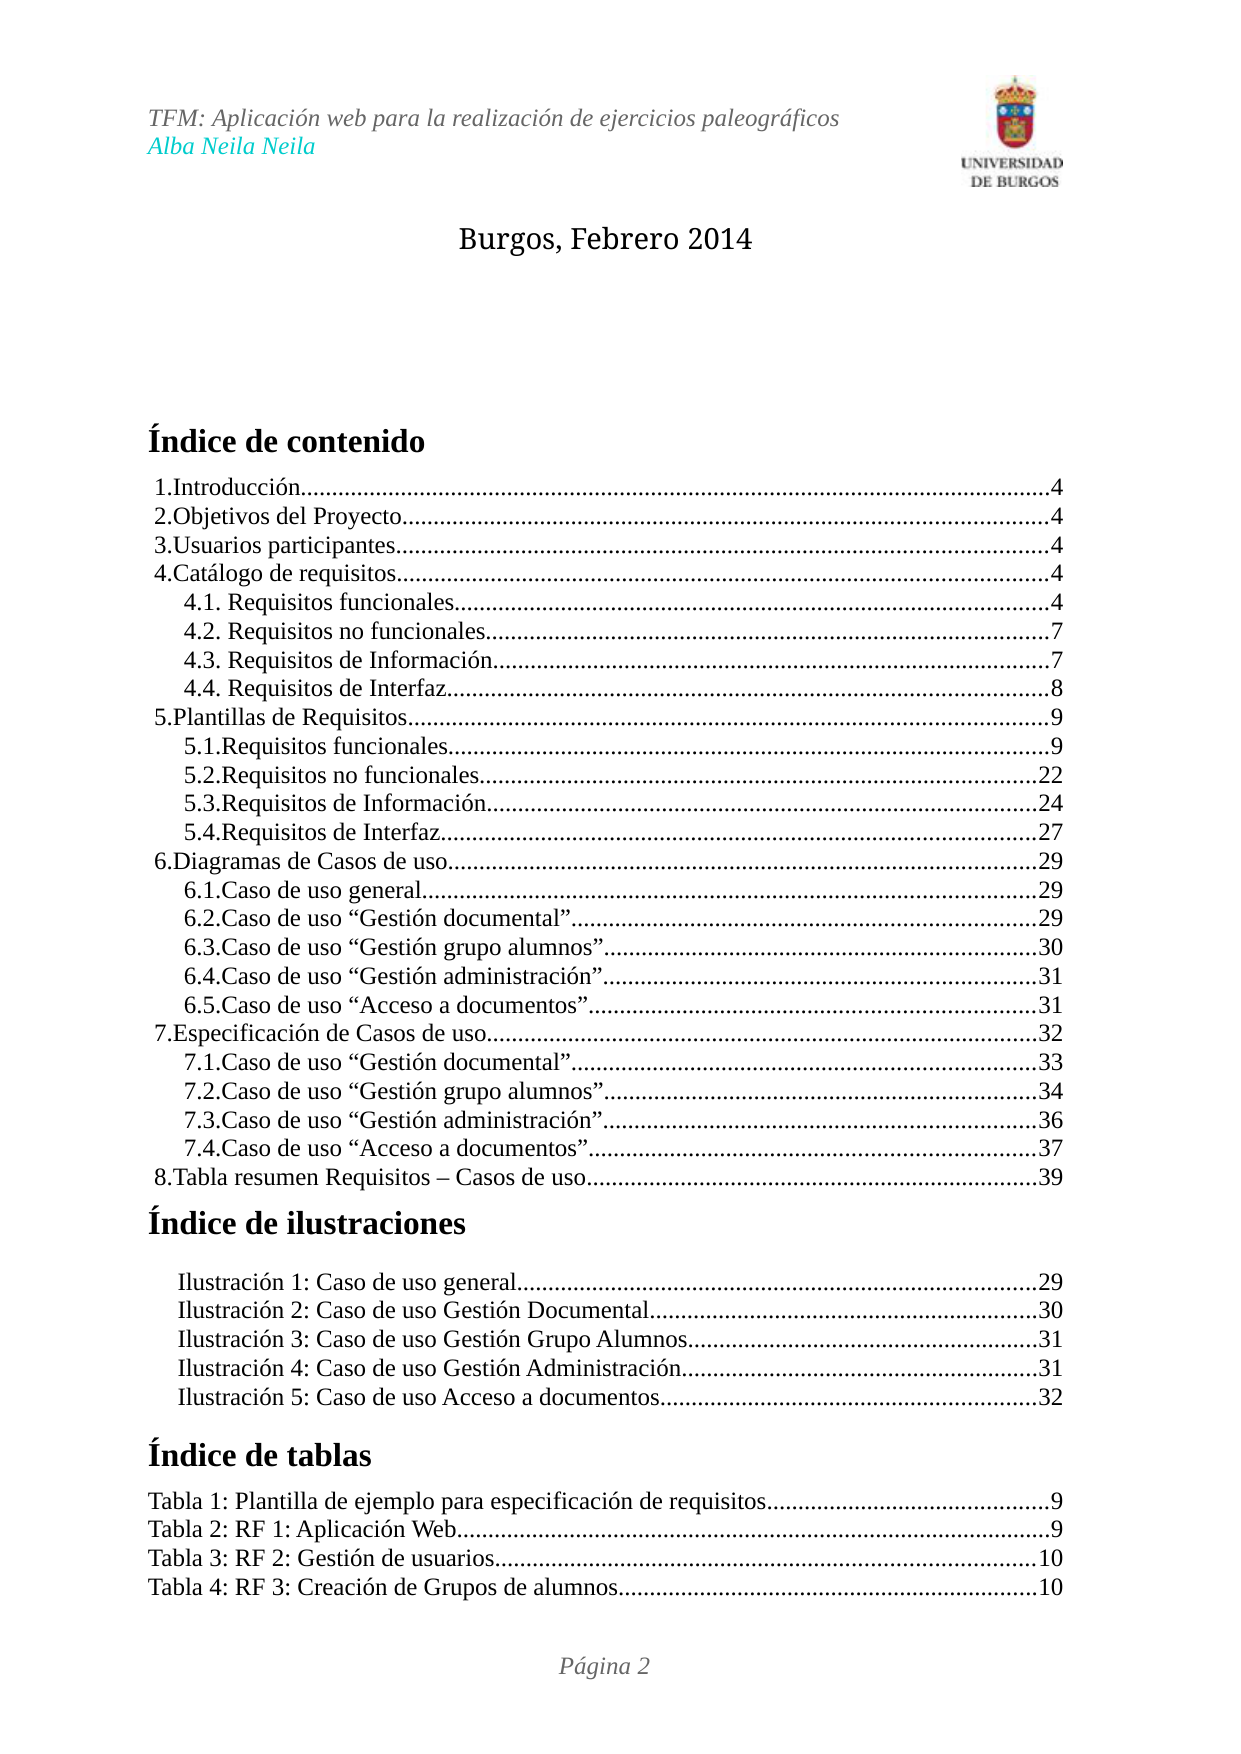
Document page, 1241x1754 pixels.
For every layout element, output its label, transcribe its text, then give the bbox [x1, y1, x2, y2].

text 6.Diagramas de Casos de uso 29 [148, 846, 1063, 875]
text 4.2. Requisitos no funcionales 7 [177, 616, 1063, 645]
text 4.3. Requisitos de Información 7 [177, 645, 1063, 673]
subtitle Índice de ilustraciones [148, 1203, 1063, 1242]
subtitle Índice de tablas [148, 1435, 1063, 1473]
text 7.4.Caso de uso “Acceso a documentos” 37 [177, 1133, 1063, 1162]
text 6.1.Caso de uso general 29 [177, 875, 1063, 903]
text Ilustración 3: Caso de uso Gestión Grupo Alumnos 31 [177, 1324, 1063, 1353]
subtitle Índice de contenido [148, 422, 1063, 460]
text 3.Usuarios participantes 4 [148, 530, 1063, 558]
text 5.2.Requisitos no funcionales 22 [177, 760, 1063, 788]
text Ilustración 5: Caso de uso Acceso a documentos 32 [177, 1382, 1063, 1410]
text 4.4. Requisitos de Interfaz 8 [177, 673, 1063, 702]
text Tabla 2: RF 1: Aplicación Web 9 [148, 1514, 1063, 1543]
text 8.Tabla resumen Requisitos – Casos de uso 39 [148, 1162, 1063, 1191]
text Ilustración 2: Caso de uso Gestión Documental 30 [177, 1295, 1063, 1324]
text 4.Catálogo de requisitos 4 [148, 558, 1063, 587]
text 6.4.Caso de uso “Gestión administración” 31 [177, 961, 1063, 990]
text 4.1. Requisitos funcionales 4 [177, 587, 1063, 616]
text Tabla 3: RF 2: Gestión de usuarios 10 [148, 1543, 1063, 1572]
text 6.2.Caso de uso “Gestión documental” 29 [177, 903, 1063, 932]
text Ilustración 4: Caso de uso Gestión Administración 31 [177, 1353, 1063, 1382]
picture [961, 75, 1063, 187]
text 5.4.Requisitos de Interfaz 27 [177, 817, 1063, 846]
text 5.Plantillas de Requisitos 9 [148, 702, 1063, 731]
text 5.1.Requisitos funcionales 9 [177, 731, 1063, 760]
text 7.1.Caso de uso “Gestión documental” 33 [177, 1047, 1063, 1076]
text 2.Objetivos del Proyecto 4 [148, 501, 1063, 530]
text 7.Especificación de Casos de uso 32 [148, 1018, 1063, 1047]
text Ilustración 1: Caso de uso general 29 [177, 1267, 1063, 1295]
text 5.3.Requisitos de Información 24 [177, 788, 1063, 817]
text 7.2.Caso de uso “Gestión grupo alumnos” 34 [177, 1076, 1063, 1105]
text Burgos, Febrero 2014 [148, 218, 1063, 258]
text 6.5.Caso de uso “Acceso a documentos” 31 [177, 990, 1063, 1018]
text Tabla 1: Plantilla de ejemplo para especificación de requisitos 9 [148, 1486, 1063, 1514]
text 1.Introducción 4 [148, 472, 1063, 501]
text 7.3.Caso de uso “Gestión administración” 36 [177, 1105, 1063, 1133]
text Tabla 4: RF 3: Creación de Grupos de alumnos 10 [148, 1572, 1063, 1601]
text 6.3.Caso de uso “Gestión grupo alumnos” 30 [177, 932, 1063, 961]
